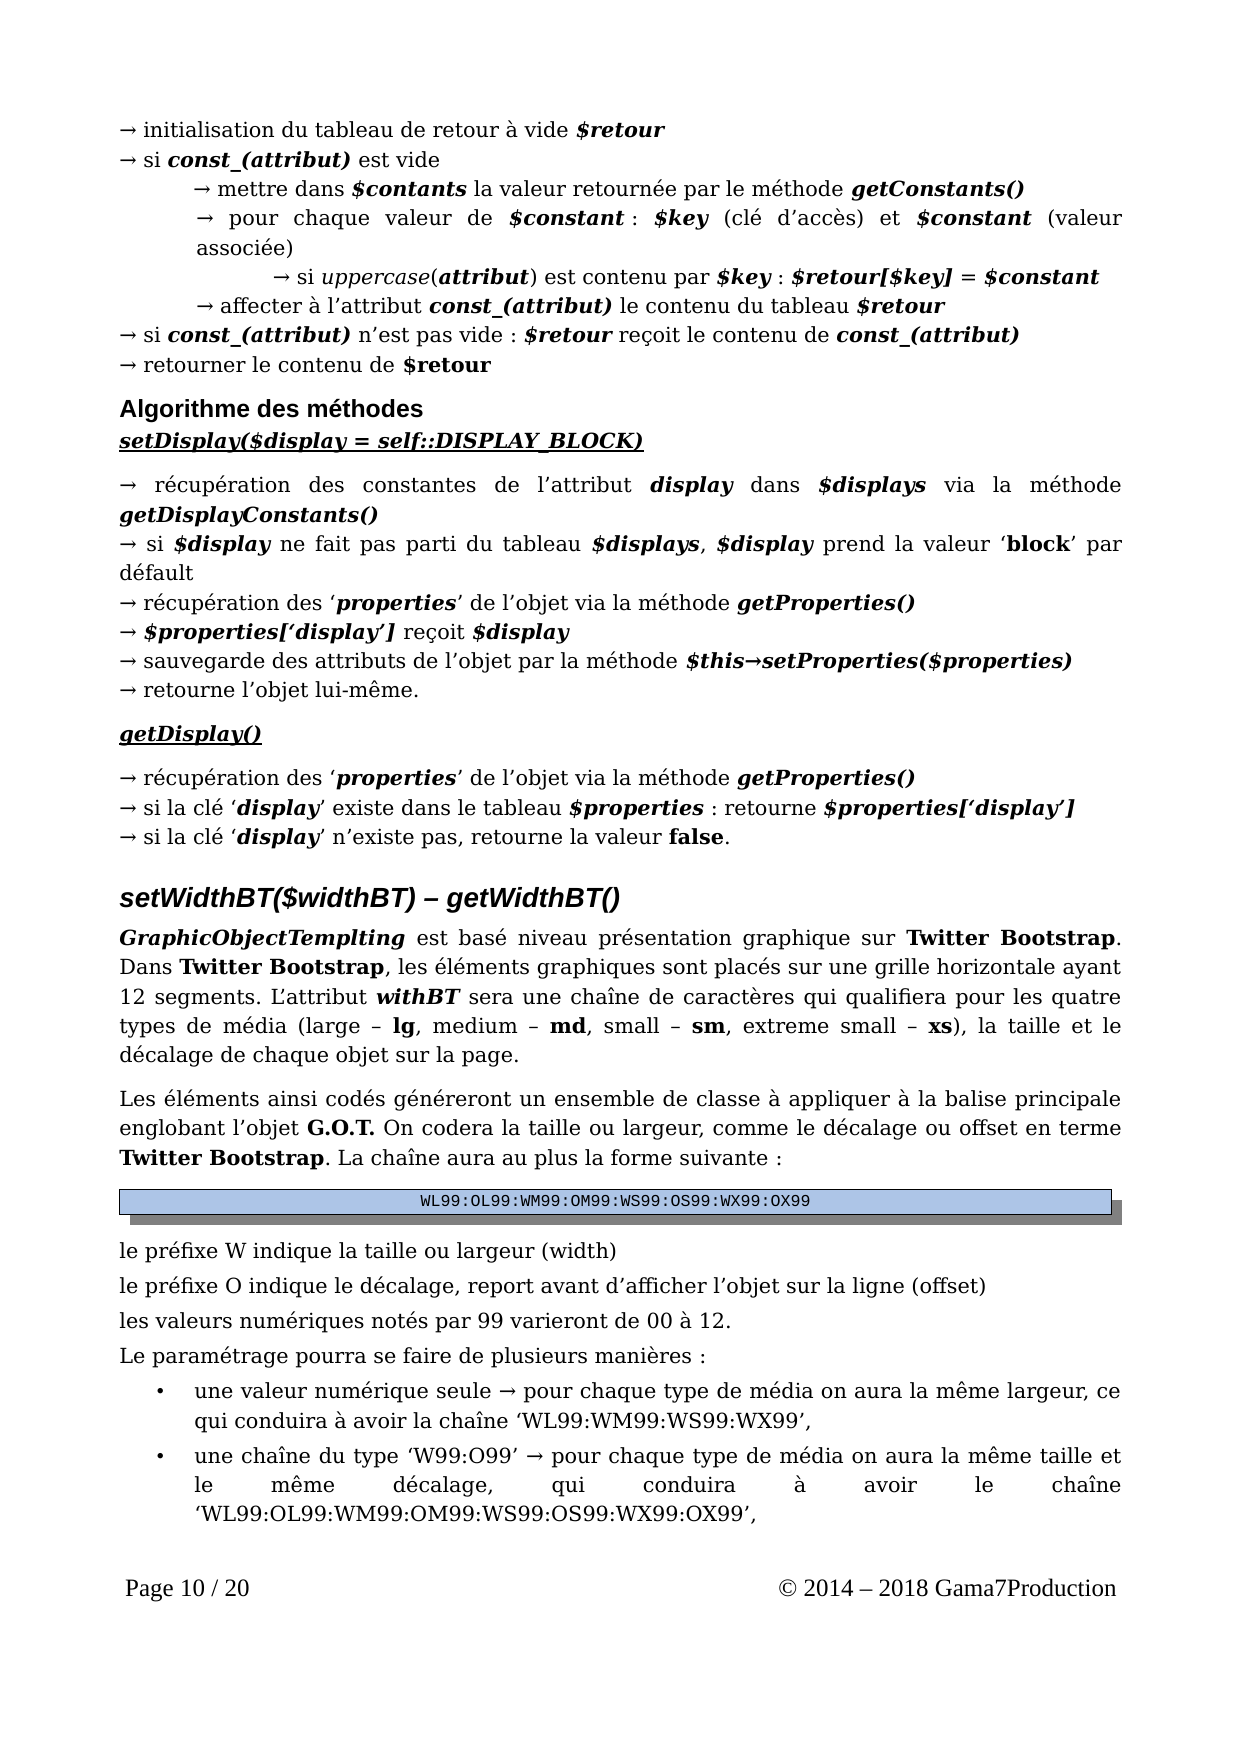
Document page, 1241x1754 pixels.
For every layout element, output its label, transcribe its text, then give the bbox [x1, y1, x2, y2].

text → si la clé ‘display’ existe dans le tableau $properties : retourne $properties[‘display’] [119, 796, 1122, 820]
text → si uppercase(attribut) est contenu par $key : $retour[$key] = $constant [273, 264, 1122, 289]
text le préfixe O indique le décalage, report avant d’afficher l’objet sur la ligne (offset) [119, 1274, 1122, 1299]
subtitle setWidthBT($widthBT) – getWidthBT() [119, 881, 1122, 913]
text les valeurs numériques notés par 99 varieront de 00 à 12. [119, 1309, 1122, 1334]
text Le paramétrage pourra se faire de plusieurs manières : [119, 1344, 1122, 1369]
text → si const_(attribut) est vide [119, 147, 1122, 172]
text → récupération des ‘properties’ de l’objet via la méthode getProperties() [119, 766, 1122, 791]
text → retourner le contenu de $retour [119, 353, 1122, 377]
text → sauvegarde des attributs de l’objet par la méthode $this→setProperties($properties) [119, 649, 1122, 674]
text → récupération des constantes de l’attribut display dans $displays via la méthode getDisplayConstants() [119, 473, 1122, 527]
text WL99:OL99:WM99:OM99:WS99:OS99:WX99:OX99 [120, 1190, 1111, 1214]
text → initialisation du tableau de retour à vide $retour [119, 118, 1122, 143]
text getDisplay() [119, 722, 1122, 747]
text → si const_(attribut) n’est pas vide : $retour reçoit le contenu de const_(attribut) [119, 323, 1122, 348]
text → affecter à l’attribut const_(attribut) le contenu du tableau $retour [196, 294, 1122, 318]
text le préfixe W indique la taille ou largeur (width) [119, 1239, 1122, 1264]
text → pour chaque valeur de $constant : $key (clé d’accès) et $constant (valeur associée) [196, 206, 1122, 260]
list une chaîne du type ‘W99:O99’ → pour chaque type de média on aura la même taille et le même décalage, qui conduira à avoir le chaîne ‘WL99:OL99:WM99:OM99:WS99:OS99:WX99:OX99’, [157, 1444, 1122, 1526]
text → récupération des ‘properties’ de l’objet via la méthode getProperties() [119, 590, 1122, 615]
text → $properties[‘display’] reçoit $display [119, 620, 1122, 644]
text → retourne l’objet lui-même. [119, 678, 1122, 703]
subtitle Algorithme des méthodes [119, 394, 1122, 423]
list une valeur numérique seule → pour chaque type de média on aura la même largeur, ce qui conduira à avoir la chaîne ‘WL99:WM99:WS99:WX99’, [157, 1379, 1122, 1433]
text → mettre dans $contants la valeur retournée par le méthode getConstants() [119, 177, 1122, 201]
text → si la clé ‘display’ n’existe pas, retourne la valeur false. [119, 825, 1122, 849]
text Les éléments ainsi codés généreront un ensemble de classe à appliquer à la balise principale englobant l’objet G.O.T. On codera la taille ou largeur, comme le décalage ou offset en terme Twitter Bootstrap. La chaîne aura au plus la forme suivante : [119, 1087, 1122, 1170]
text setDisplay($display = self::DISPLAY_BLOCK) [119, 429, 1122, 454]
text → si $display ne fait pas parti du tableau $displays, $display prend la valeur ‘block’ par défault [119, 532, 1122, 586]
text GraphicObjectTemplting est basé niveau présentation graphique sur Twitter Bootstrap. Dans Twitter Bootstrap, les éléments graphiques sont placés sur une grille horizontale ayant 12 segments. L’attribut withBT sera une chaîne de caractères qui qualifiera pour les quatre types de média (large – lg, medium – md, small – sm, extreme small – xs), la taille et le décalage de chaque objet sur la page. [119, 926, 1122, 1067]
